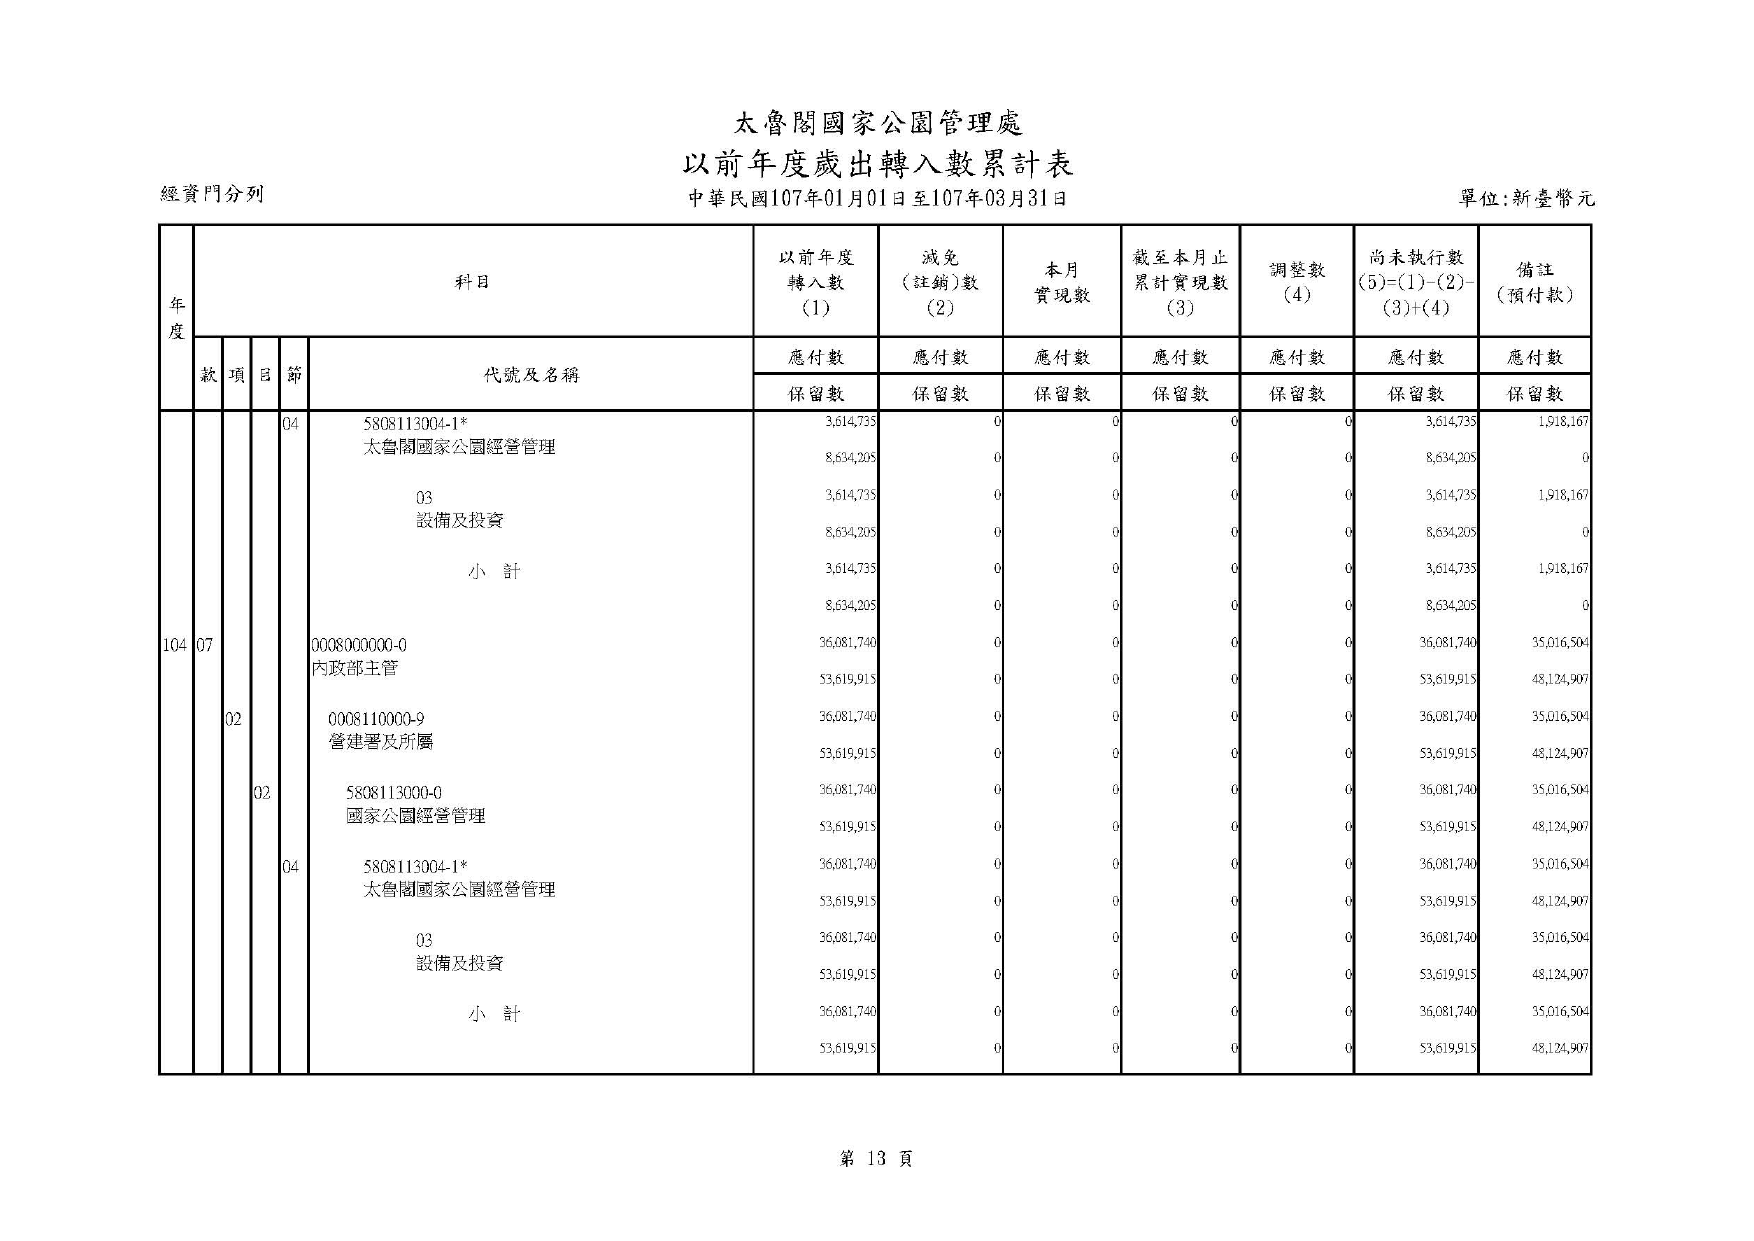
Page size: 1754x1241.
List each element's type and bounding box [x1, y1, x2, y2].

picture [59, 59, 1695, 1216]
